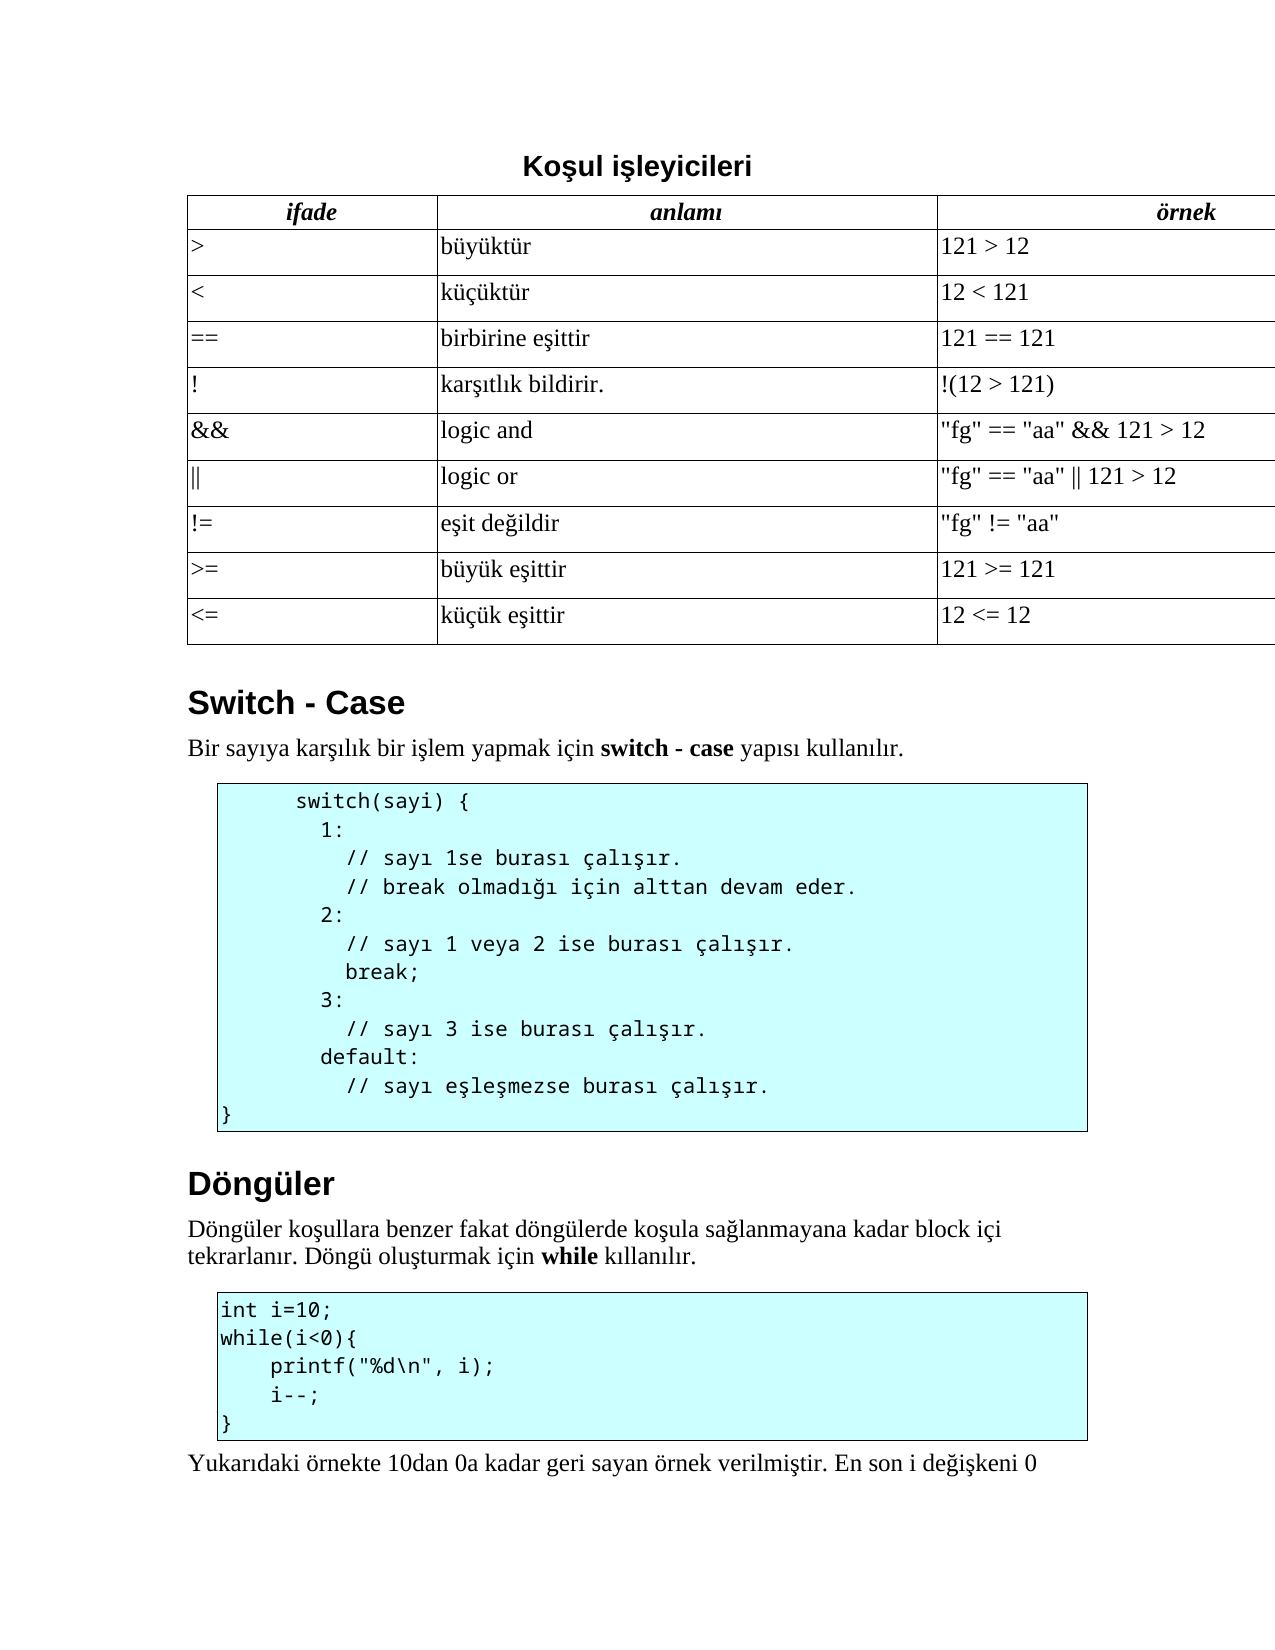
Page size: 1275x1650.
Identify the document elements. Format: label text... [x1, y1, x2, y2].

table_cell 121 >= 121 [938, 553, 1275, 598]
table_header ifade [188, 196, 437, 229]
table_cell "fg" == "aa" || 121 > 12 [938, 461, 1275, 506]
table_cell küçüktür [438, 276, 937, 321]
text int i=10; while(i<0){ printf("%d\n", i); i--; } [218, 1293, 1087, 1440]
text switch(sayi) { 1: // sayı 1se burası çalışır. // break olmadığı için alttan devam eder. 2: // sayı 1 veya 2 ise burası çalışır. break; 3: // sayı 3 ise burası çalışır. default: // sayı eşleşmezse burası çalışır. } [218, 784, 1087, 1131]
text Döngüler koşullara benzer fakat döngülerde koşula sağlanmayana kadar block içi tekrarlanır. Döngü oluşturmak için while kıllanılır. [187, 1215, 1087, 1270]
table_cell && [188, 414, 437, 459]
table_cell !(12 > 121) [938, 368, 1275, 413]
table_cell logic or [438, 461, 937, 506]
title Koşul işleyicileri [187, 150, 1087, 183]
table_cell != [188, 507, 437, 552]
subtitle Döngüler [187, 1165, 1087, 1202]
table_cell büyük eşittir [438, 553, 937, 598]
table_header örnek [938, 196, 1275, 229]
table_cell karşıtlık bildirir. [438, 368, 937, 413]
table_header anlamı [438, 196, 937, 229]
table_cell == [188, 322, 437, 367]
table_cell > [188, 230, 437, 275]
table_cell 121 > 12 [938, 230, 1275, 275]
table_cell <= [188, 599, 437, 644]
text Bir sayıya karşılık bir işlem yapmak için switch - case yapısı kullanılır. [187, 734, 1087, 762]
table_cell < [188, 276, 437, 321]
text Yukarıdaki örnekte 10dan 0a kadar geri sayan örnek verilmiştir. En son i değişkeni 0 [187, 1449, 1087, 1477]
table_cell "fg" != "aa" [938, 507, 1275, 552]
table_cell 12 < 121 [938, 276, 1275, 321]
table_cell küçük eşittir [438, 599, 937, 644]
table_cell 121 == 121 [938, 322, 1275, 367]
table_cell >= [188, 553, 437, 598]
table_cell ! [188, 368, 437, 413]
table_cell 12 <= 12 [938, 599, 1275, 644]
table_cell logic and [438, 414, 937, 459]
table_cell birbirine eşittir [438, 322, 937, 367]
subtitle Switch - Case [187, 684, 1087, 722]
table_cell || [188, 461, 437, 506]
table_cell büyüktür [438, 230, 937, 275]
table_cell eşit değildir [438, 507, 937, 552]
table_cell "fg" == "aa" && 121 > 12 [938, 414, 1275, 459]
